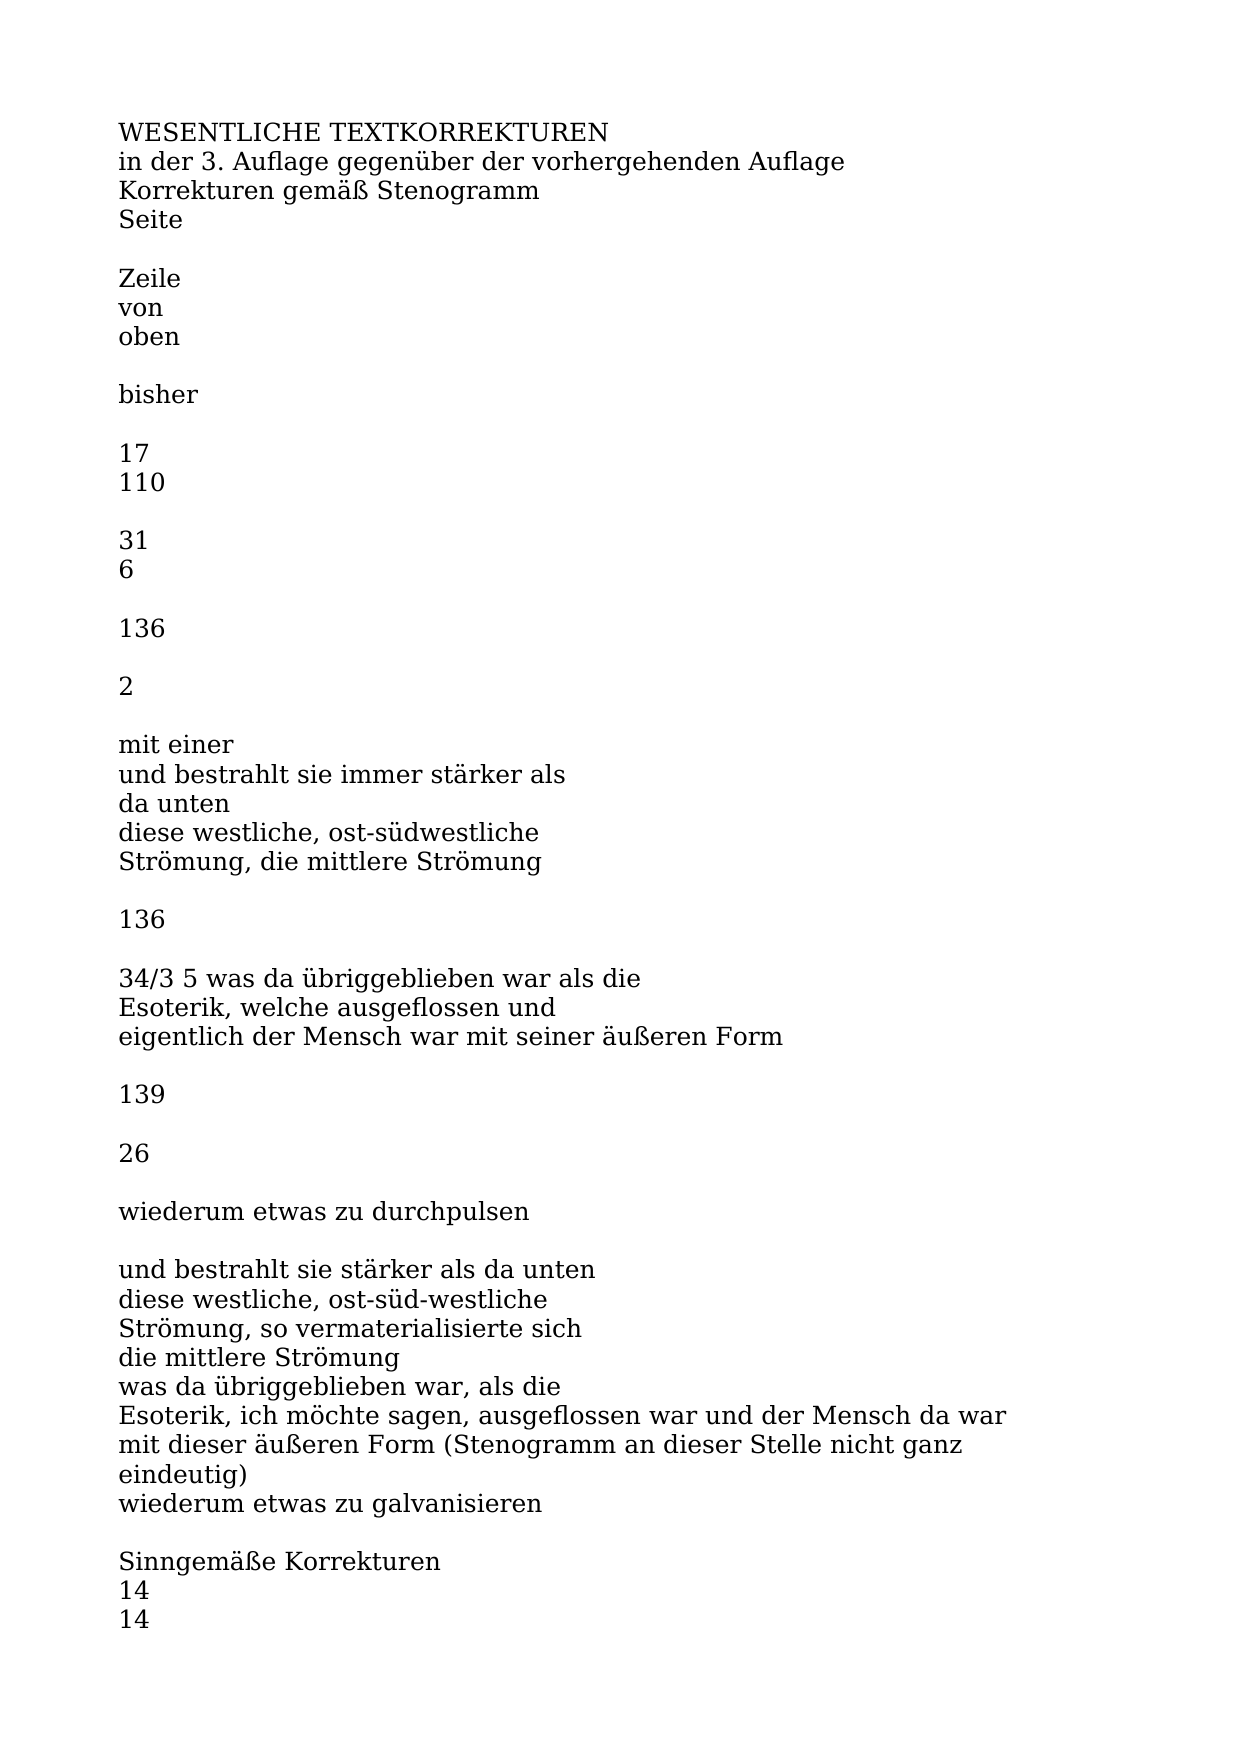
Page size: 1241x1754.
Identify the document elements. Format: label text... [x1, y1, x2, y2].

text Zeile [118, 264, 1122, 293]
text Strömung, die mittlere Strömung [118, 847, 1122, 876]
text wiederum etwas zu galvanisieren [118, 1489, 1122, 1518]
text bisher [118, 381, 1122, 410]
text da unten [118, 789, 1122, 818]
text mit einer [118, 731, 1122, 760]
text Esoterik, ich möchte sagen, ausgeflossen war und der Mensch da war [118, 1401, 1122, 1431]
text eigentlich der Mensch war mit seiner äußeren Form [118, 1022, 1122, 1051]
text diese westliche, ost-süd-westliche [118, 1285, 1122, 1314]
text Seite [118, 206, 1122, 235]
text 110 [118, 468, 1122, 497]
text 14 [118, 1576, 1122, 1606]
text Esoterik, welche ausgeflossen und [118, 993, 1122, 1022]
text 31 [118, 526, 1122, 556]
text mit dieser äußeren Form (Stenogramm an dieser Stelle nicht ganz [118, 1431, 1122, 1460]
text was da übriggeblieben war, als die [118, 1372, 1122, 1401]
text diese westliche, ost-südwestliche [118, 818, 1122, 847]
text 136 [118, 614, 1122, 643]
text in der 3. Auflage gegenüber der vorhergehenden Auflage [118, 147, 1122, 176]
text 26 [118, 1139, 1122, 1168]
text oben [118, 322, 1122, 351]
text 17 [118, 439, 1122, 468]
text die mittlere Strömung [118, 1343, 1122, 1372]
text eindeutig) [118, 1460, 1122, 1489]
text und bestrahlt sie immer stärker als [118, 760, 1122, 789]
text 136 [118, 906, 1122, 935]
text 6 [118, 556, 1122, 585]
text 139 [118, 1081, 1122, 1110]
text Strömung, so vermaterialisierte sich [118, 1314, 1122, 1343]
text wiederum etwas zu durchpulsen [118, 1197, 1122, 1226]
text WESENTLICHE TEXTKORREKTUREN [118, 118, 1122, 147]
text von [118, 293, 1122, 322]
text Korrekturen gemäß Stenogramm [118, 176, 1122, 206]
text 2 [118, 672, 1122, 701]
text und bestrahlt sie stärker als da unten [118, 1256, 1122, 1285]
text 34/3 5 was da übriggeblieben war als die [118, 964, 1122, 993]
text 14 [118, 1606, 1122, 1635]
text Sinngemäße Korrekturen [118, 1547, 1122, 1576]
